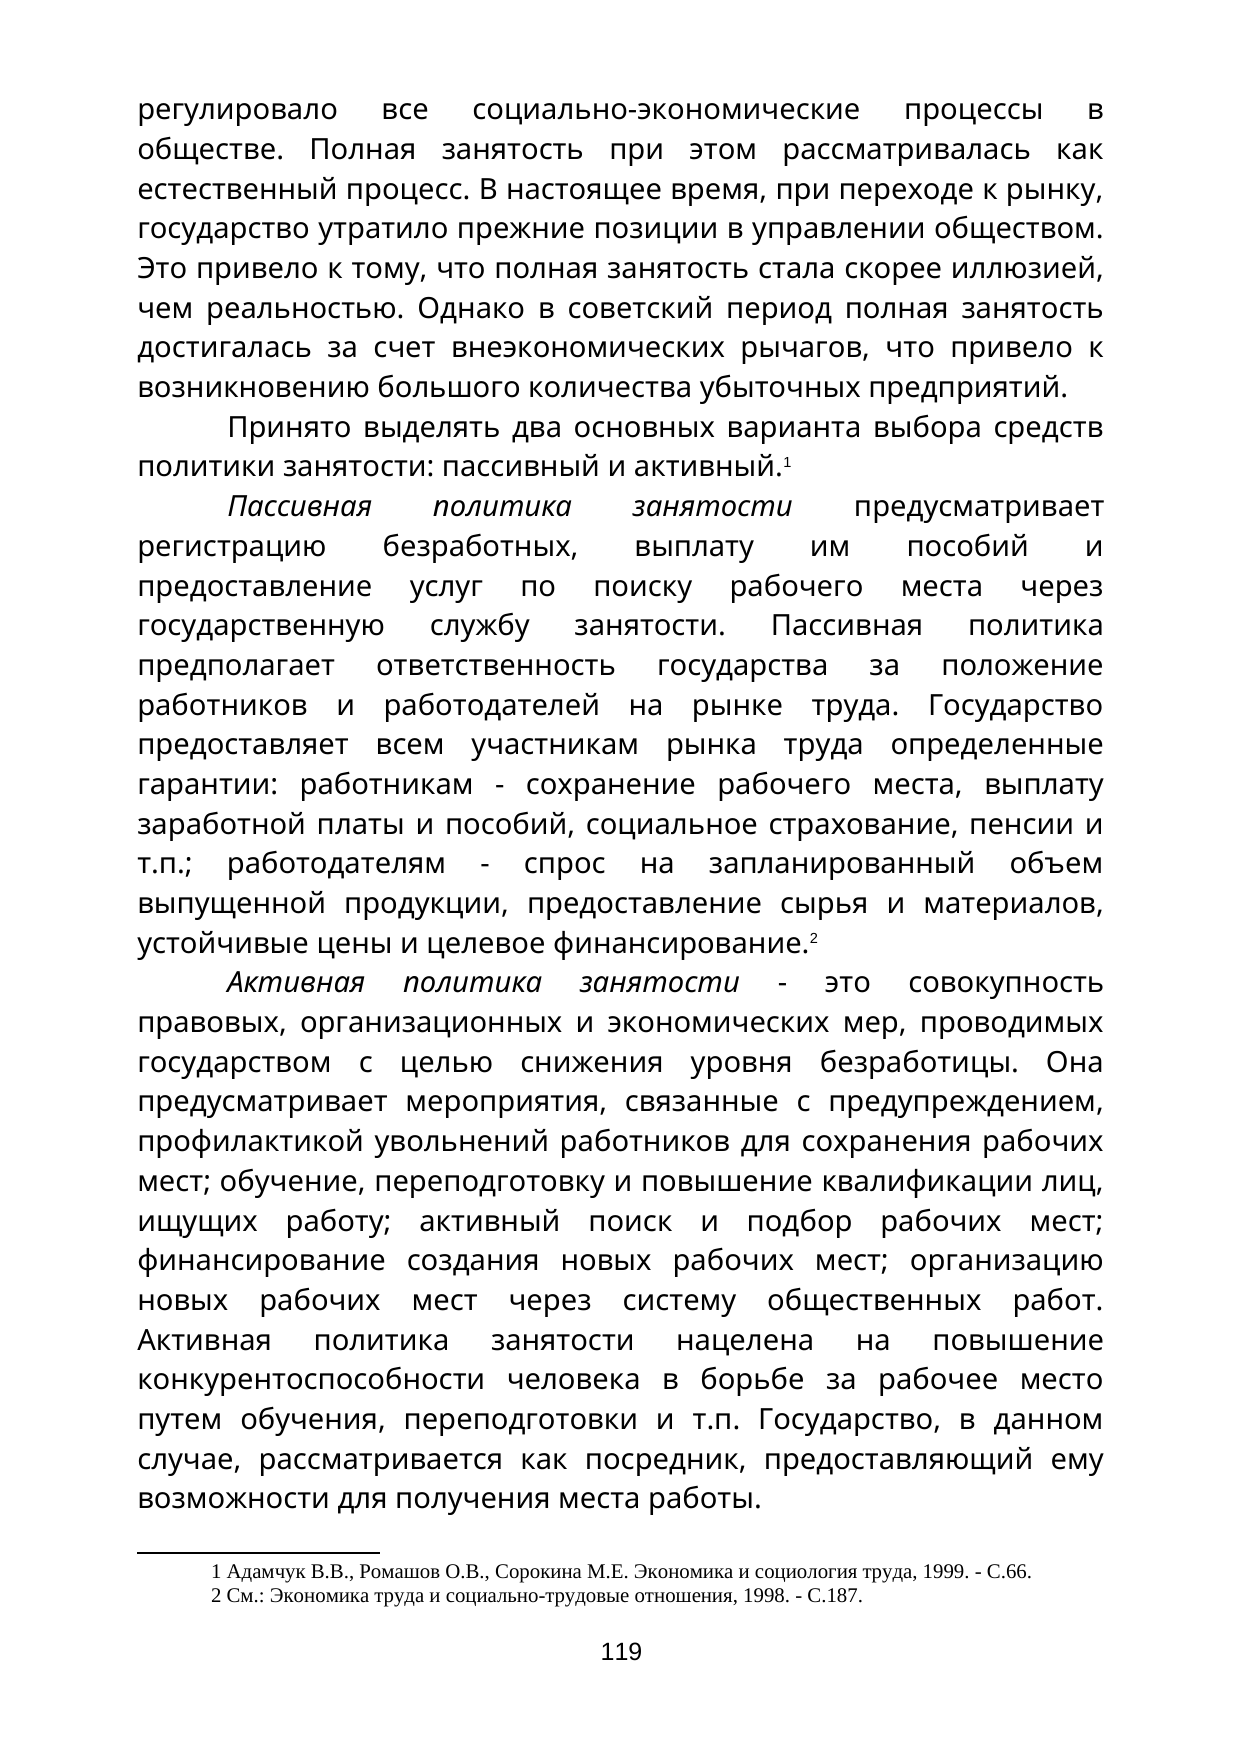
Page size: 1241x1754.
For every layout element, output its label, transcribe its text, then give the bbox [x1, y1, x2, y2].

text Активная политика занятости - это совокупность правовых, организационных и экономических мер, проводимых государством с целью снижения уровня безработицы. Она предусматривает мероприятия, связанные с предупреждением, профилактикой увольнений работников для сохранения рабочих мест; обучение, переподготовку и повышение квалификации лиц, ищущих работу; активный поиск и подбор рабочих мест; финансирование создания новых рабочих мест; организацию новых рабочих мест через систему общественных работ. Активная политика занятости нацелена на повышение конкурентоспособности человека в борьбе за рабочее место путем обучения, переподготовки и т.п. Государство, в данном случае, рассматривается как посредник, предоставляющий ему возможности для получения места работы. [137, 962, 1104, 1517]
text Принято выделять два основных варианта выбора средств политики занятости: пассивный и активный. [137, 406, 1104, 485]
text Адамчук В.В., Ромашов О.В., Сорокина М.Е. Экономика и социология труда, 1999. - С.66. [137, 1559, 1089, 1583]
text См.: Экономика труда и социально-трудовые отношения, 1998. - С.187. [137, 1583, 1089, 1607]
text регулировало все социально-экономические процессы в обществе. Полная занятость при этом рассматривалась как естественный процесс. В настоящее время, при переходе к рынку, государство утратило прежние позиции в управлении обществом. Это привело к тому, что полная занятость стала скорее иллюзией, чем реальностью. Однако в советский период полная занятость достигалась за счет внеэкономических рычагов, что привело к возникновению большого количества убыточных предприятий. [137, 88, 1104, 406]
text Пассивная политика занятости предусматривает регистрацию безработных, выплату им пособий и предоставление услуг по поиску рабочего места через государственную службу занятости. Пассивная политика предполагает ответственность государства за положение работников и работодателей на рынке труда. Государство предоставляет всем участникам рынка труда определенные гарантии: работникам - сохранение рабочего места, выплату заработной платы и пособий, социальное страхование, пенсии и т.п.; работодателям - спрос на запланированный объем выпущенной продукции, предоставление сырья и материалов, устойчивые цены и целевое финансирование. [137, 485, 1104, 962]
